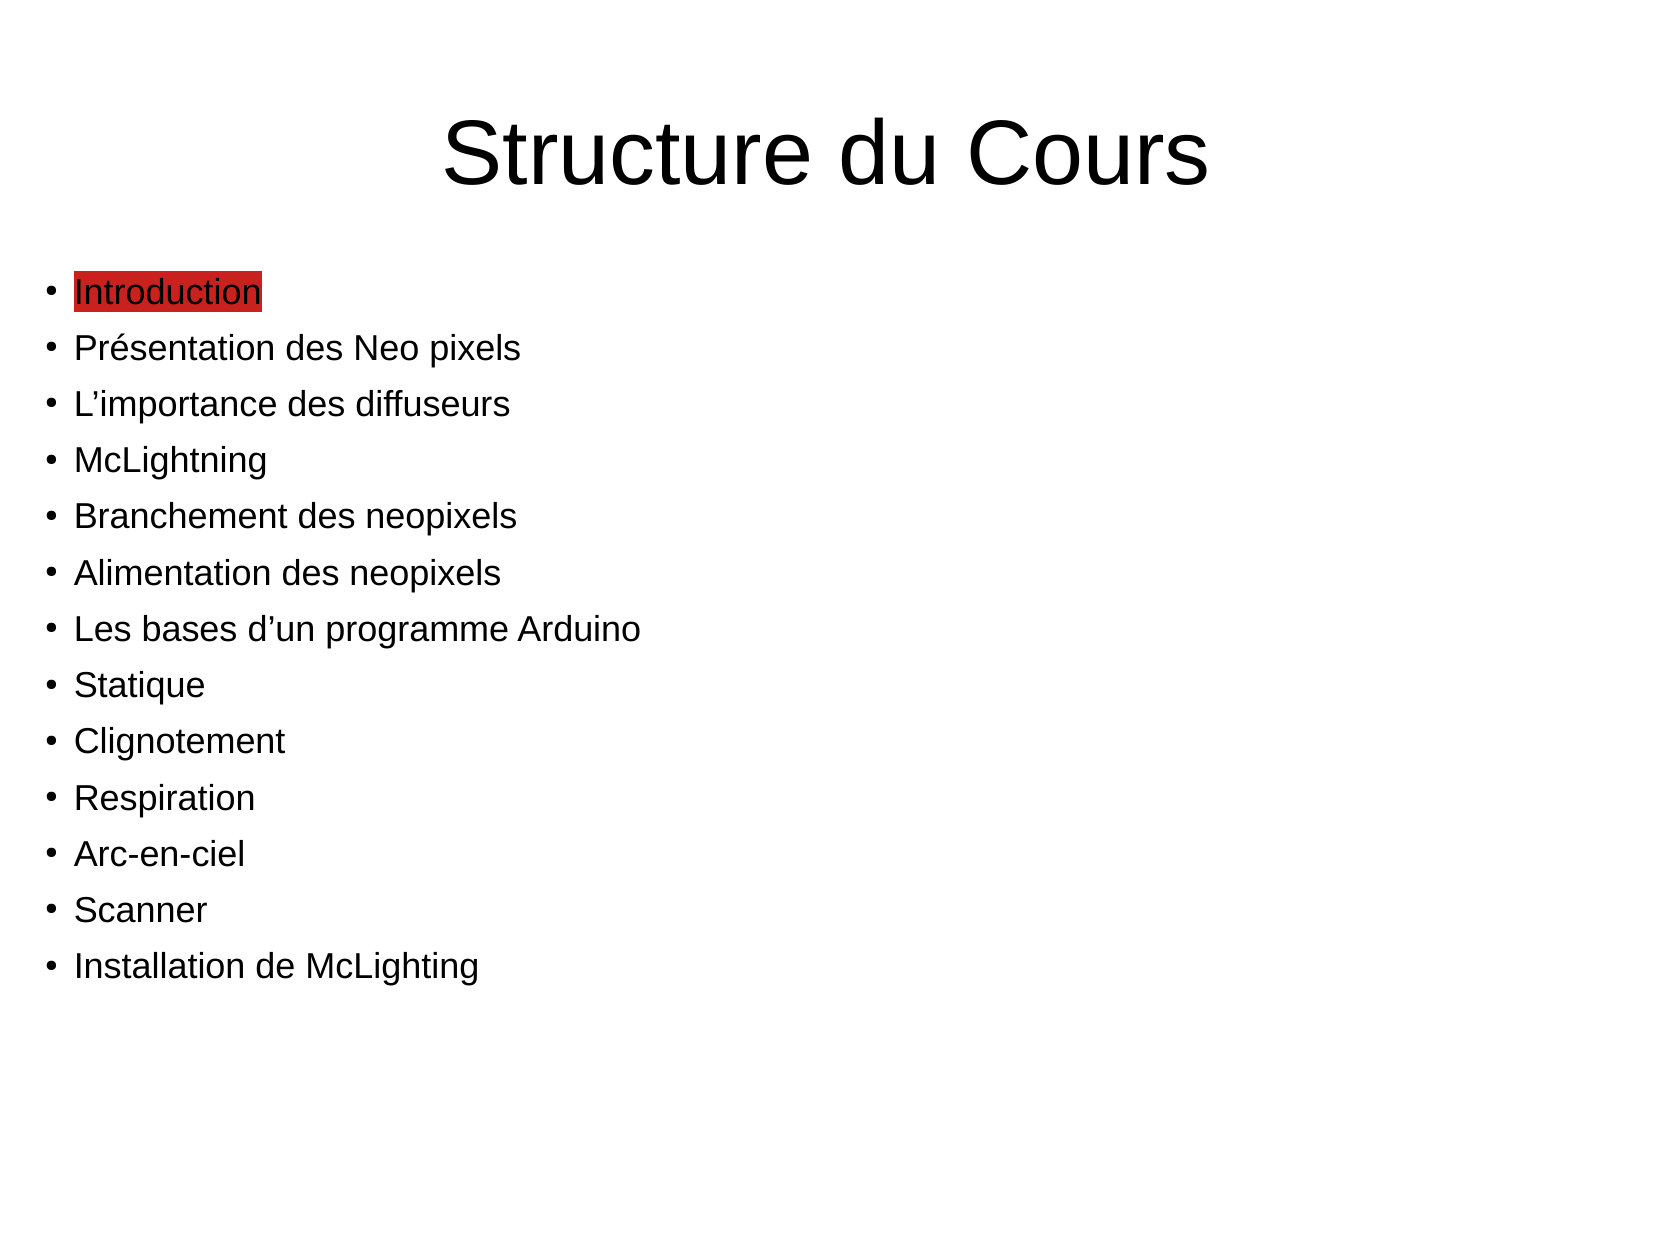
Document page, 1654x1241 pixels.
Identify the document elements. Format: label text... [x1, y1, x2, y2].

title Structure du Cours [82, 49, 1571, 257]
list Introduction Présentation des Neo pixels L’importance des diffuseurs McLightning Branchement des neopixels Alimentation des neopixels Les bases d’un programme Arduino Statique Clignotement Respiration Arc-en-ciel Scanner Installation de McLighting [35, 271, 1524, 991]
